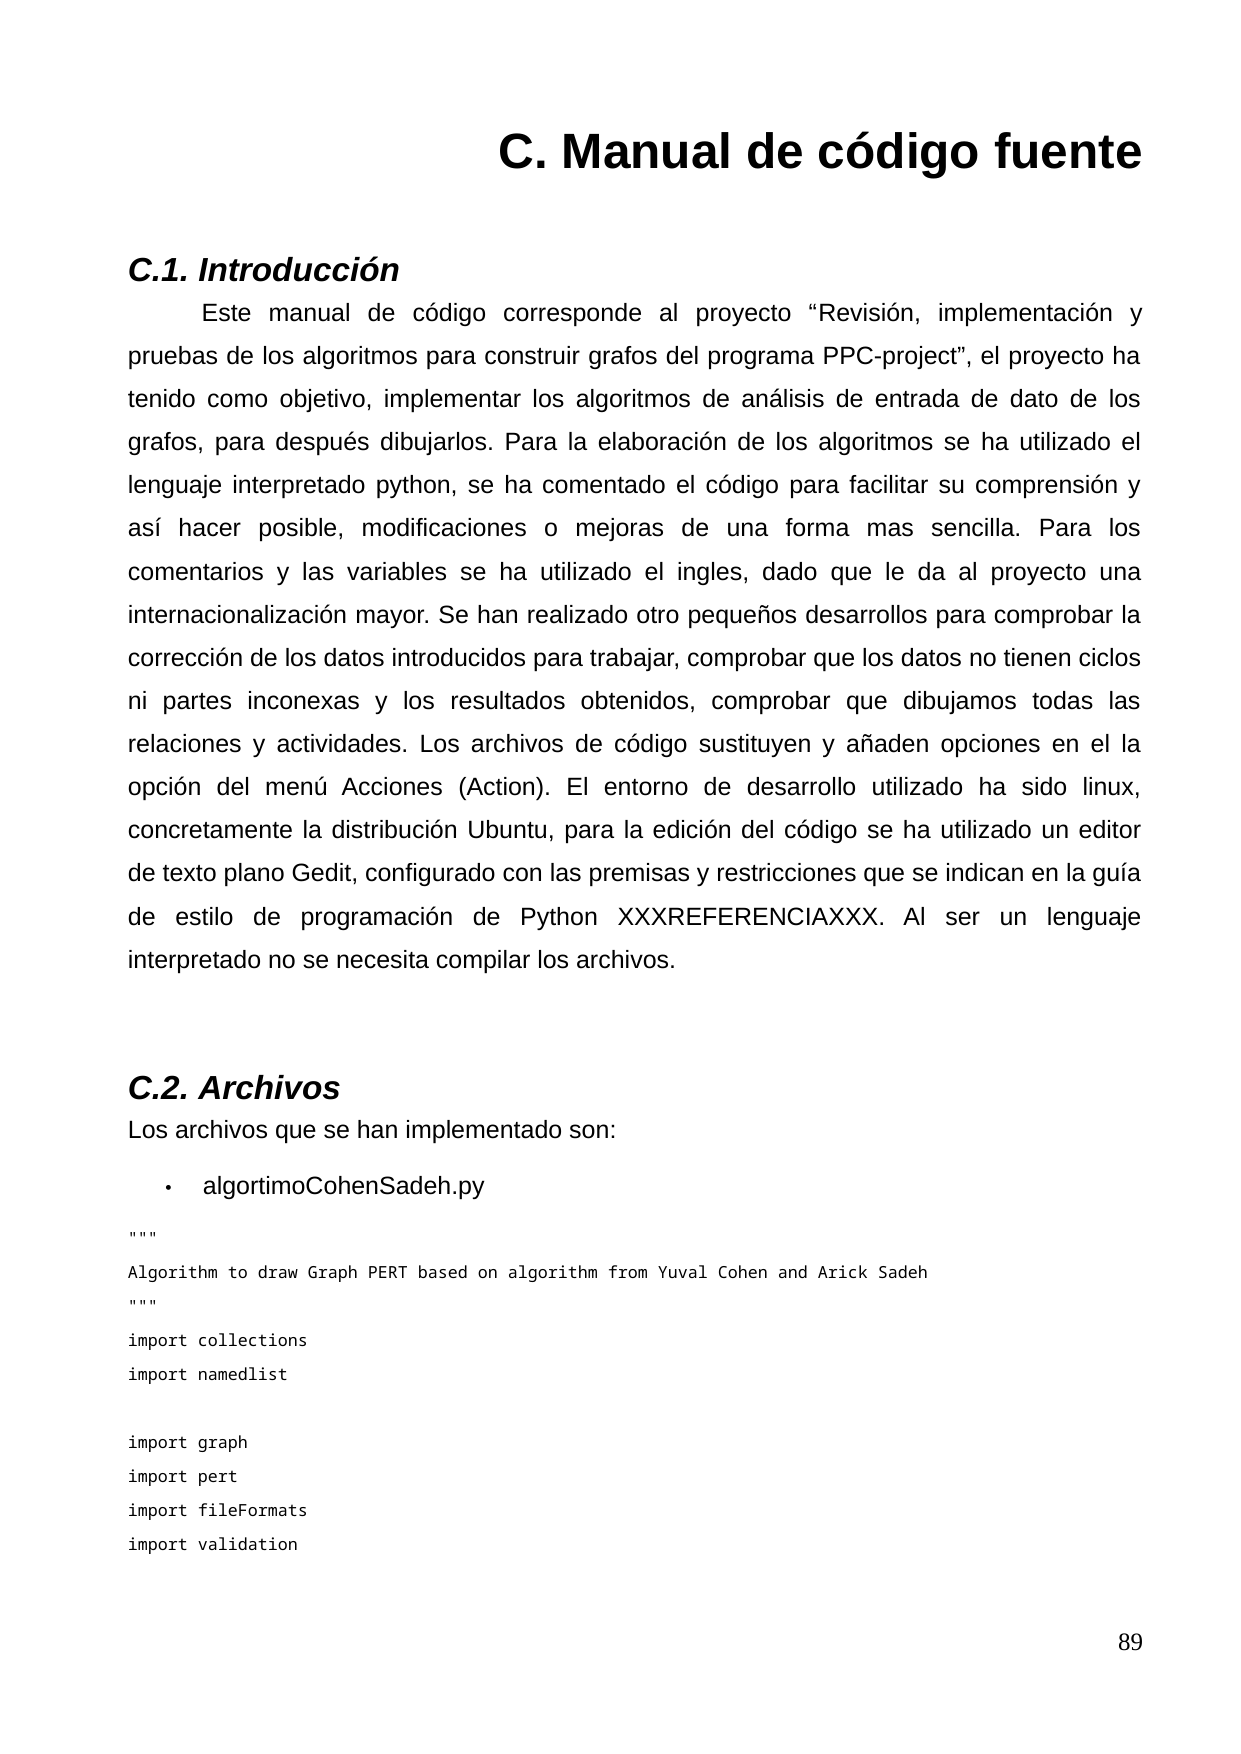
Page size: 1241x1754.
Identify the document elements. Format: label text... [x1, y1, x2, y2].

subtitle Introducción [128, 250, 1143, 289]
subtitle Manual de código fuente [128, 122, 1143, 179]
text import graph [128, 1431, 1143, 1453]
text """ [128, 1294, 1143, 1317]
text import validation [128, 1533, 1143, 1556]
text import pert [128, 1465, 1143, 1488]
subtitle Archivos [128, 1068, 1143, 1106]
text import collections [128, 1329, 1143, 1351]
text import fileFormats [128, 1499, 1143, 1522]
text Los archivos que se han implementado son: [128, 1115, 1143, 1144]
text Algorithm to draw Graph PERT based on algorithm from Yuval Cohen and Arick Sadeh [128, 1261, 1143, 1283]
text Este manual de código corresponde al proyecto “Revisión, implementación y pruebas de los algoritmos para construir grafos del programa PPC-project”, el proyecto ha tenido como objetivo, implementar los algoritmos de análisis de entrada de dato de los grafos, para después dibujarlos. Para la elaboración de los algoritmos se ha utilizado el lenguaje interpretado python, se ha comentado el código para facilitar su comprensión y así hacer posible, modificaciones o mejoras de una forma mas sencilla. Para los comentarios y las variables se ha utilizado el ingles, dado que le da al proyecto una internacionalización mayor. Se han realizado otro pequeños desarrollos para comprobar la corrección de los datos introducidos para trabajar, comprobar que los datos no tienen ciclos ni partes inconexas y los resultados obtenidos, comprobar que dibujamos todas las relaciones y actividades. Los archivos de código sustituyen y añaden opciones en el la opción del menú Acciones (Action). El entorno de desarrollo utilizado ha sido linux, concretamente la distribución Ubuntu, para la edición del código se ha utilizado un editor de texto plano Gedit, configurado con las premisas y restricciones que se indican en la guía de estilo de programación de Python XXXREFERENCIAXXX. Al ser un lenguaje interpretado no se necesita compilar los archivos. [128, 298, 1143, 973]
text """ [128, 1226, 1143, 1249]
list algortimoCohenSadeh.py [165, 1171, 1143, 1199]
text import namedlist [128, 1363, 1143, 1385]
